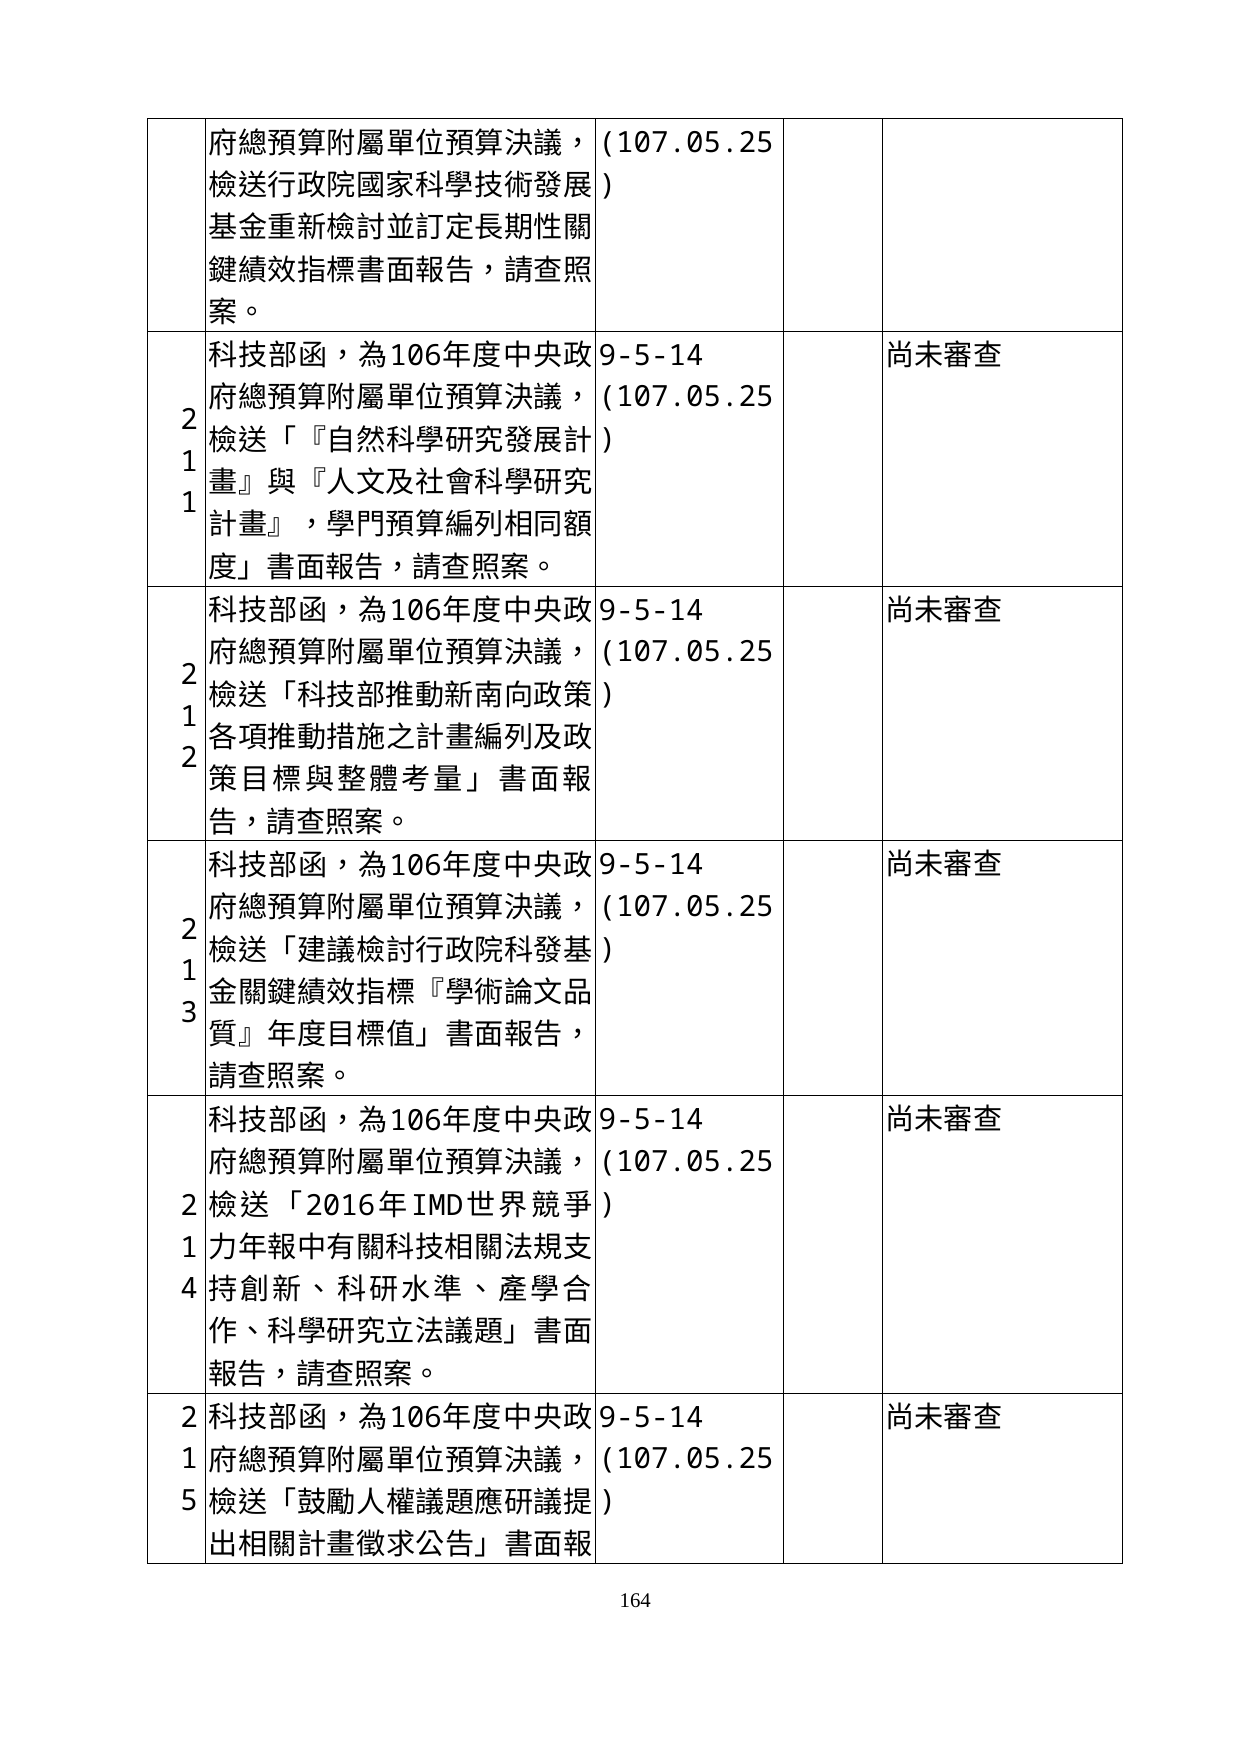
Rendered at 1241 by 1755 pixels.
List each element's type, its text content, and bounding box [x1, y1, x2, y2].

table_cell 科技部函，為106年度中央政府總預算附屬單位預算決議，檢送「2016年IMD世界競爭力年報中有關科技相關法規支持創新、科研水準、產學合作、科學研究立法議題」書面報告，請查照案。 [206, 1096, 595, 1393]
table_cell 9-5-14 (107.05.25) [596, 332, 783, 586]
table_cell 尚未審查 [883, 841, 1122, 1095]
table_cell [148, 587, 205, 840]
table_cell [148, 332, 205, 586]
table_cell 9-5-14 (107.05.25) [596, 587, 783, 840]
table_cell [784, 841, 882, 1095]
table_cell [148, 841, 205, 1095]
table_cell 科技部函，為106年度中央政府總預算附屬單位預算決議，檢送「『自然科學研究發展計畫』與『人文及社會科學研究計畫』，學門預算編列相同額度」書面報告，請查照案。 [206, 332, 595, 586]
table_cell [784, 1394, 882, 1563]
table_cell [784, 119, 882, 331]
table_cell 9-5-14 (107.05.25) [596, 1394, 783, 1563]
table_cell 科技部函，為106年度中央政府總預算附屬單位預算決議，檢送「鼓勵人權議題應研議提出相關計畫徵求公告」書面報 [206, 1394, 595, 1563]
table_cell 尚未審查 [883, 587, 1122, 840]
table_cell [148, 1096, 205, 1393]
table_cell [784, 332, 882, 586]
table_cell (107.05.25) [596, 119, 783, 331]
table_cell 尚未審查 [883, 1394, 1122, 1563]
table_cell 尚未審查 [883, 1096, 1122, 1393]
table_cell 科技部函，為106年度中央政府總預算附屬單位預算決議，檢送「建議檢討行政院科發基金關鍵績效指標『學術論文品質』年度目標值」書面報告，請查照案。 [206, 841, 595, 1095]
table_cell 尚未審查 [883, 332, 1122, 586]
table_cell [784, 587, 882, 840]
table_cell [148, 119, 205, 331]
table_cell [784, 1096, 882, 1393]
table_cell [148, 1394, 205, 1563]
table_cell [883, 119, 1122, 331]
table_cell 府總預算附屬單位預算決議，檢送行政院國家科學技術發展基金重新檢討並訂定長期性關鍵績效指標書面報告，請查照案。 [206, 119, 595, 331]
table_cell 9-5-14 (107.05.25) [596, 841, 783, 1095]
table_cell 科技部函，為106年度中央政府總預算附屬單位預算決議，檢送「科技部推動新南向政策各項推動措施之計畫編列及政策目標與整體考量」書面報告，請查照案。 [206, 587, 595, 840]
table_cell 9-5-14 (107.05.25) [596, 1096, 783, 1393]
